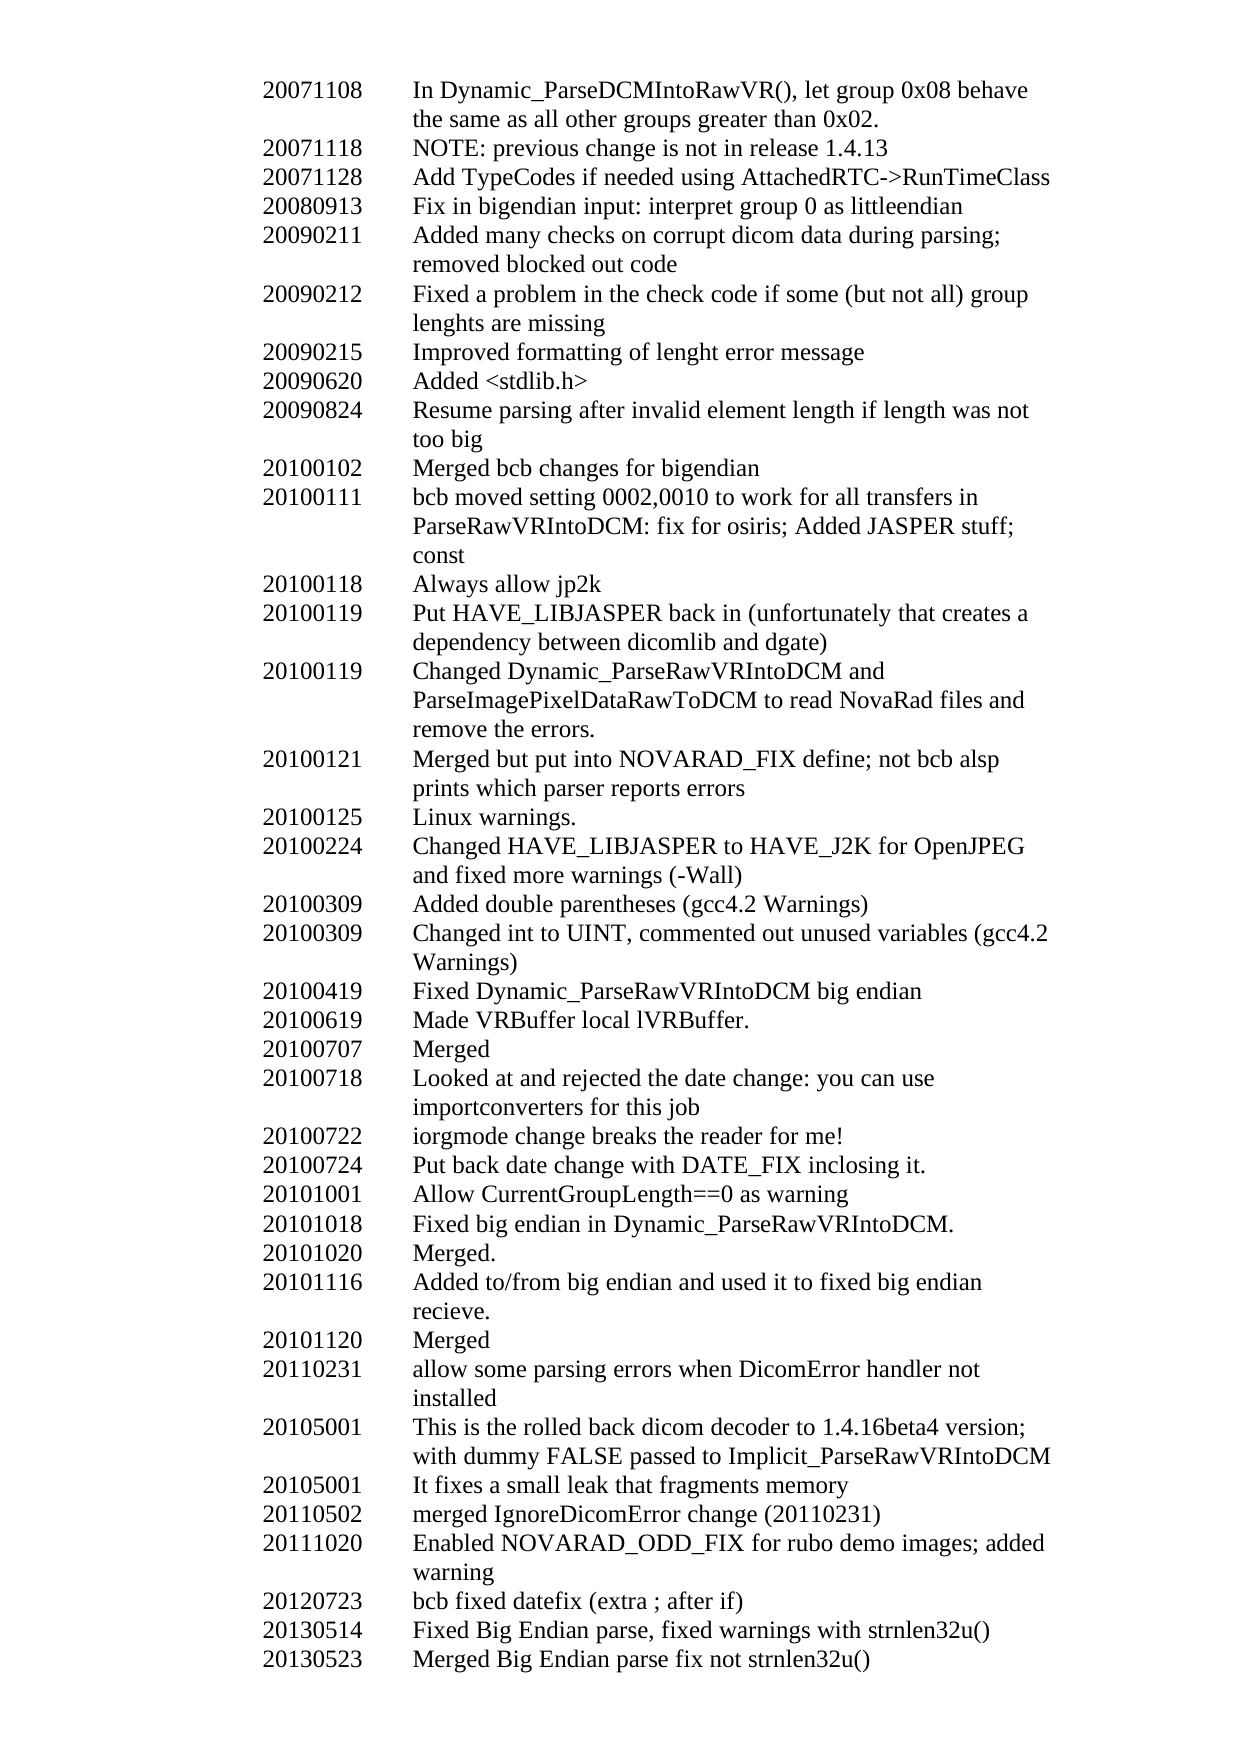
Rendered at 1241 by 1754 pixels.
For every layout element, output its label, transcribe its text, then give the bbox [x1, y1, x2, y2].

text 20100309 Added double parentheses (gcc4.2 Warnings) [187, 889, 1053, 918]
text 20100125 Linux warnings. [187, 802, 1053, 831]
text 20101116 Added to/from big endian and used it to fixed big endian recieve. [187, 1267, 1053, 1325]
text 20090620 Added <stdlib.h> [187, 366, 1053, 395]
text 20110502 merged IgnoreDicomError change (20110231) [187, 1499, 1053, 1528]
text 20100102 Merged bcb changes for bigendian [187, 453, 1053, 482]
text 20090212 Fixed a problem in the check code if some (but not all) group lenghts are missing [187, 278, 1053, 337]
text 20080913 Fix in bigendian input: interpret group 0 as littleendian [187, 191, 1053, 220]
text 20100119 Changed Dynamic_ParseRawVRIntoDCM and ParseImagePixelDataRawToDCM to read NovaRad files and remove the errors. [187, 656, 1053, 743]
text 20130514 Fixed Big Endian parse, fixed warnings with strnlen32u() [187, 1615, 1053, 1644]
text 20100309 Changed int to UINT, commented out unused variables (gcc4.2 Warnings) [187, 918, 1053, 976]
text 20105001 It fixes a small leak that fragments memory [187, 1470, 1053, 1499]
text 20111020 Enabled NOVARAD_ODD_FIX for rubo demo images; added warning [187, 1528, 1053, 1586]
text 20100118 Always allow jp2k [187, 569, 1053, 598]
text 20100111 bcb moved setting 0002,0010 to work for all transfers in ParseRawVRIntoDCM: fix for osiris; Added JASPER stuff; const [187, 482, 1053, 569]
text 20100119 Put HAVE_LIBJASPER back in (unfortunately that creates a dependency between dicomlib and dgate) [187, 598, 1053, 656]
text 20100121 Merged but put into NOVARAD_FIX define; not bcb alsp prints which parser reports errors [187, 743, 1053, 802]
text 20100718 Looked at and rejected the date change: you can use importconverters for this job [187, 1063, 1053, 1121]
text 20130523 Merged Big Endian parse fix not strnlen32u() [187, 1644, 1053, 1673]
text 20071128 Add TypeCodes if needed using AttachedRTC->RunTimeClass [187, 162, 1053, 191]
text 20071118 NOTE: previous change is not in release 1.4.13 [187, 133, 1053, 162]
text 20101001 Allow CurrentGroupLength==0 as warning [187, 1179, 1053, 1208]
text 20101120 Merged [187, 1325, 1053, 1354]
text 20071108 In Dynamic_ParseDCMIntoRawVR(), let group 0x08 behave the same as all other groups greater than 0x02. [187, 75, 1053, 133]
text 20110231 allow some parsing errors when DicomError handler not installed [187, 1354, 1053, 1412]
text 20100722 iorgmode change breaks the reader for me! [187, 1121, 1053, 1150]
text 20100224 Changed HAVE_LIBJASPER to HAVE_J2K for OpenJPEG and fixed more warnings (-Wall) [187, 831, 1053, 889]
text 20090211 Added many checks on corrupt dicom data during parsing; removed blocked out code [187, 220, 1053, 278]
text 20101020 Merged. [187, 1237, 1053, 1267]
text 20100724 Put back date change with DATE_FIX inclosing it. [187, 1150, 1053, 1179]
text 20090824 Resume parsing after invalid element length if length was not too big [187, 395, 1053, 453]
text 20120723 bcb fixed datefix (extra ; after if) [187, 1586, 1053, 1615]
text 20090215 Improved formatting of lenght error message [187, 337, 1053, 366]
text 20101018 Fixed big endian in Dynamic_ParseRawVRIntoDCM. [187, 1208, 1053, 1237]
text 20100419 Fixed Dynamic_ParseRawVRIntoDCM big endian [187, 976, 1053, 1005]
text 20105001 This is the rolled back dicom decoder to 1.4.16beta4 version; with dummy FALSE passed to Implicit_ParseRawVRIntoDCM [187, 1412, 1053, 1470]
text 20100619 Made VRBuffer local lVRBuffer. [187, 1005, 1053, 1034]
text 20100707 Merged [187, 1034, 1053, 1063]
